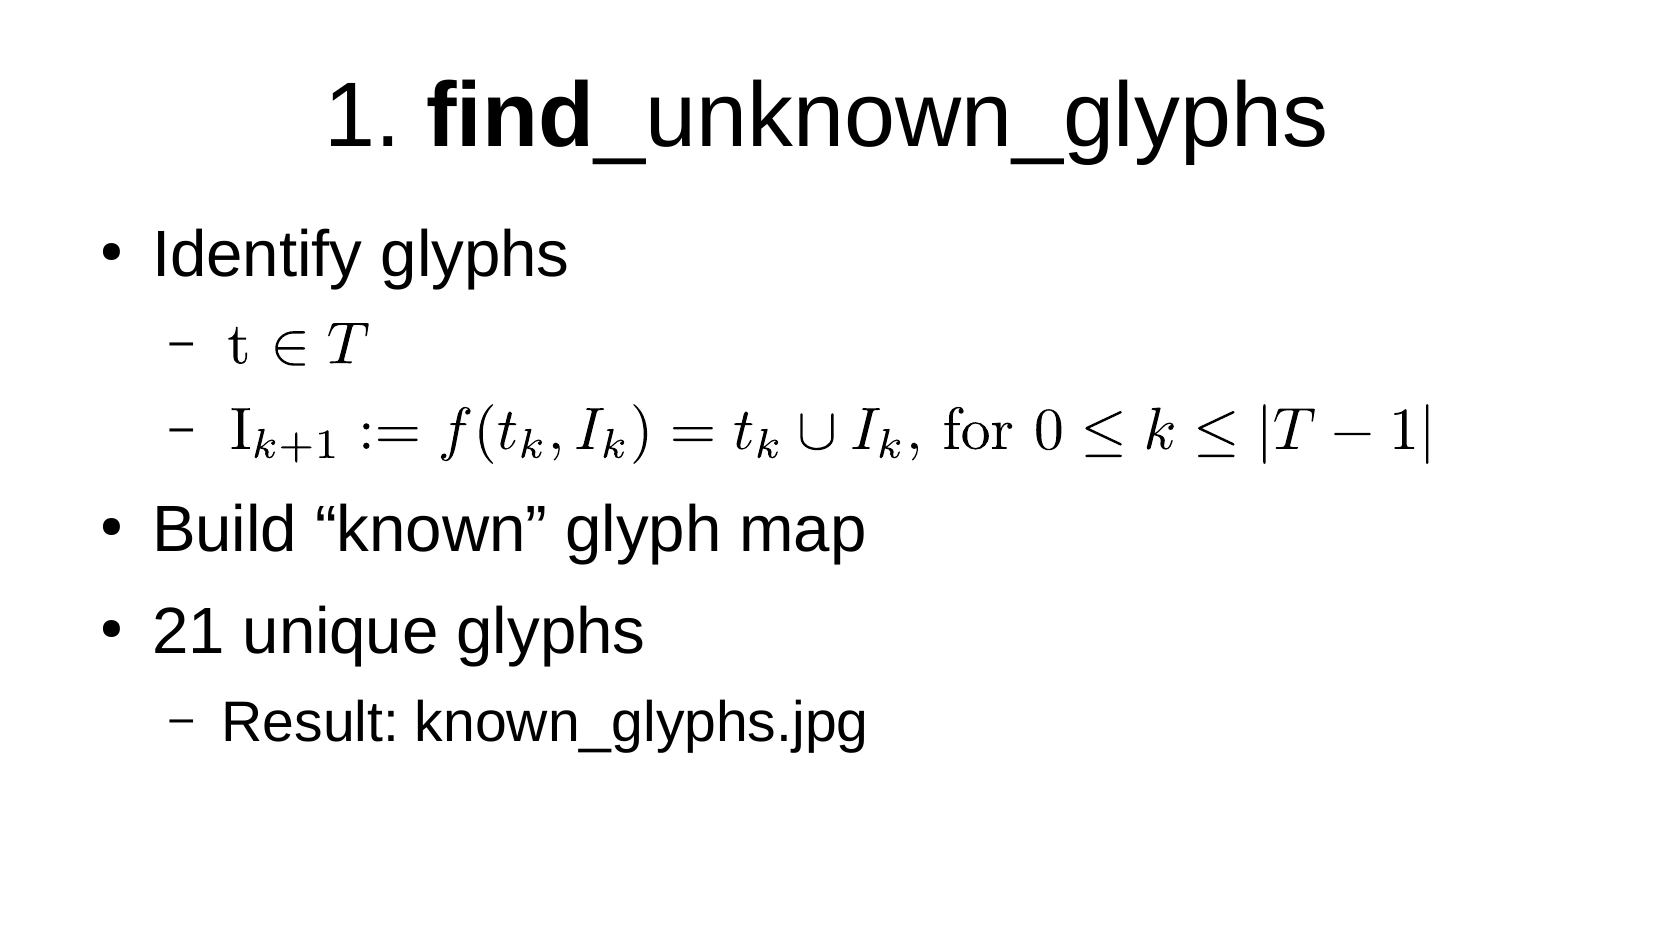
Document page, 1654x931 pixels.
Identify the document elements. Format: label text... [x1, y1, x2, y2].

title 1. find_unknown_glyphs [82, 37, 1571, 193]
picture [227, 401, 1438, 467]
list Identify glyphs Build “known” glyph map 21 unique glyphs Result: known_glyphs.jpg [82, 217, 1571, 758]
picture [227, 322, 370, 366]
